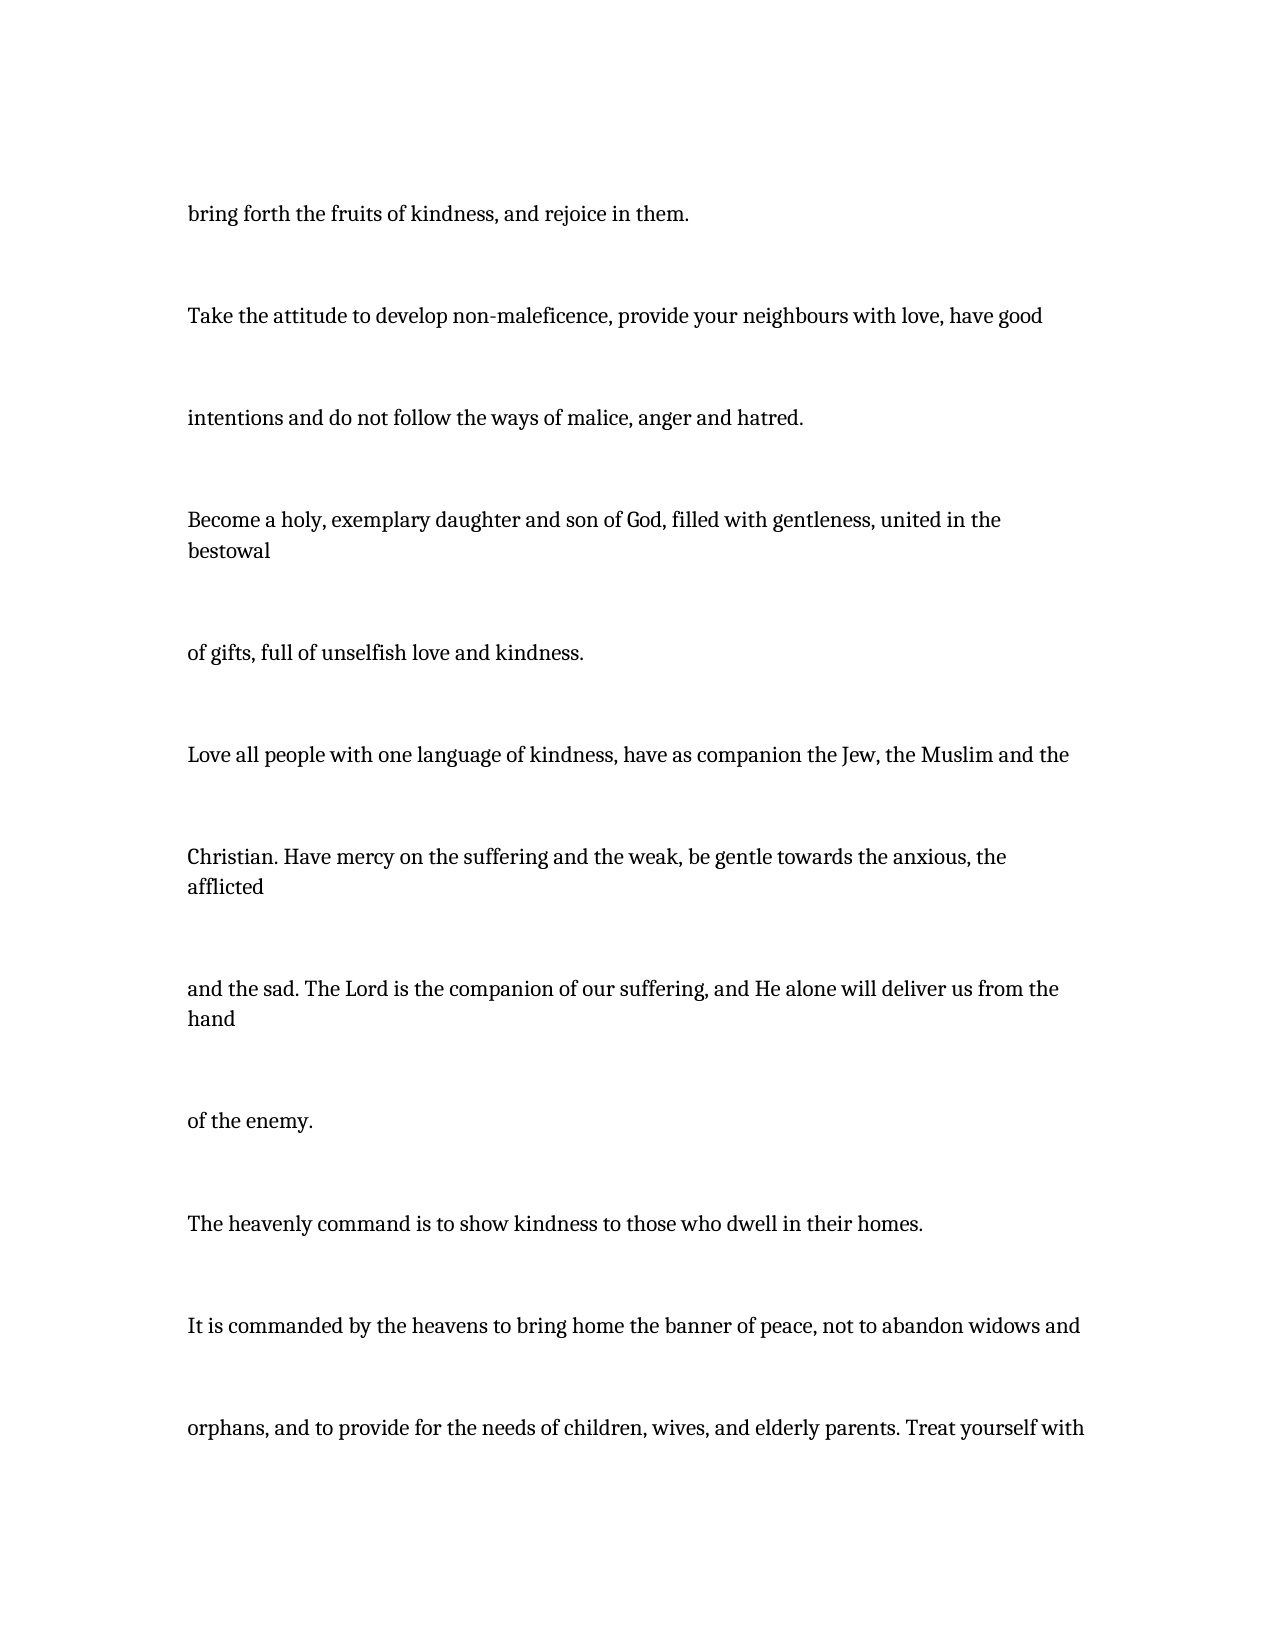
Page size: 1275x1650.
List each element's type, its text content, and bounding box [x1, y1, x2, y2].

text bring forth the fruits of kindness, and rejoice in them. [187, 201, 1087, 227]
text and the sad. The Lord is the companion of our suffering, and He alone will deliver us from the hand [187, 976, 1087, 1033]
text orphans, and to provide for the needs of children, wives, and elderly parents. Treat yourself with [187, 1414, 1087, 1441]
text Become a holy, exemplary daughter and son of God, filled with gentleness, united in the bestowal [187, 507, 1087, 564]
text of the enemy. [187, 1108, 1087, 1135]
text It is commanded by the heavens to bring home the banner of peace, not to abandon widows and [187, 1312, 1087, 1339]
text Take the attitude to develop non-maleficence, provide your neighbours with love, have good [187, 303, 1087, 329]
text Christian. Have mercy on the suffering and the weak, be gentle towards the anxious, the afflicted [187, 844, 1087, 900]
text Love all people with one language of kindness, have as companion the Jew, the Muslim and the [187, 742, 1087, 768]
text of gifts, full of unselfish love and kindness. [187, 639, 1087, 666]
text The heavenly command is to show kindness to those who dwell in their homes. [187, 1210, 1087, 1237]
text intentions and do not follow the ways of malice, anger and hatred. [187, 405, 1087, 432]
